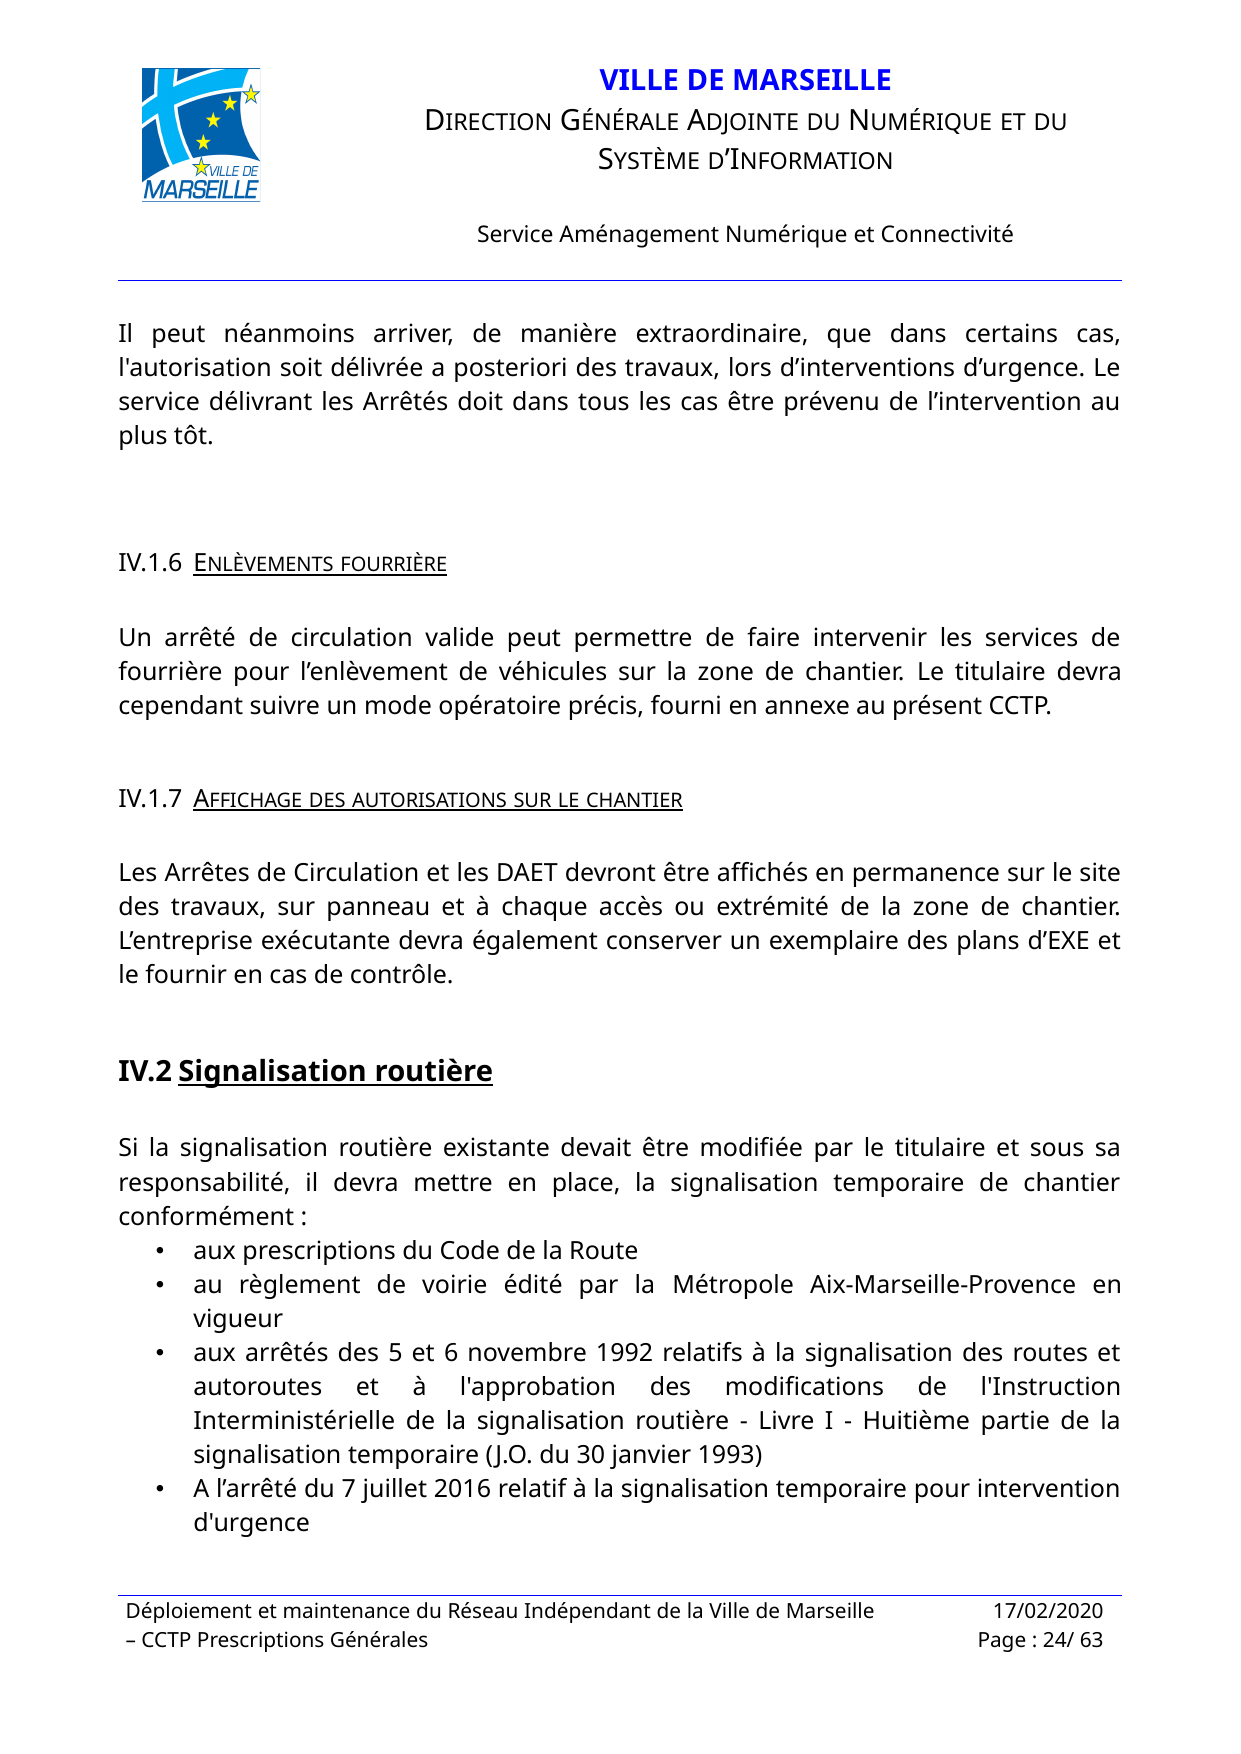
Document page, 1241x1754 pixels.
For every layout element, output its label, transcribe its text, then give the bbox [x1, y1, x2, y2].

text Si la signalisation routière existante devait être modifiée par le titulaire et sous sa responsabilité, il devra mettre en place, la signalisation temporaire de chantier conformément : [118, 1130, 1122, 1232]
picture [142, 68, 158, 105]
list aux prescriptions du Code de la Route [156, 1232, 1122, 1266]
subtitle Signalisation routière [118, 1050, 1122, 1090]
text Un arrêté de circulation valide peut permettre de faire intervenir les services de fourrière pour l’enlèvement de véhicules sur la zone de chantier. Le titulaire devra cependant suivre un mode opératoire précis, fourni en annexe au présent CCTP. [118, 619, 1122, 721]
text Il peut néanmoins arriver, de manière extraordinaire, que dans certains cas, l'autorisation soit délivrée a posteriori des travaux, lors d’interventions d’urgence. Le service délivrant les Arrêtés doit dans tous les cas être prévenu de l’intervention au plus tôt. [118, 315, 1122, 452]
list A l’arrêté du 7 juillet 2016 relatif à la signalisation temporaire pour intervention d'urgence [156, 1471, 1122, 1539]
list au règlement de voirie édité par la Métropole Aix-Marseille-Provence en vigueur [156, 1266, 1122, 1334]
subtitle Enlèvements fourrière [118, 545, 1122, 579]
subtitle Affichage des autorisations sur le chantier [118, 780, 1122, 814]
picture [142, 68, 261, 202]
list aux arrêtés des 5 et 6 novembre 1992 relatifs à la signalisation des routes et autoroutes et à l'approbation des modifications de l'Instruction Interministérielle de la signalisation routière - Livre I - Huitième partie de la signalisation temporaire (J.O. du 30 janvier 1993) [156, 1334, 1122, 1471]
picture [174, 68, 224, 85]
text Les Arrêtes de Circulation et les DAET devront être affichés en permanence sur le site des travaux, sur panneau et à chaque accès ou extrémité de la zone de chantier. L’entreprise exécutante devra également conserver un exemplaire des plans d’EXE et le fournir en cas de contrôle. [118, 855, 1122, 991]
